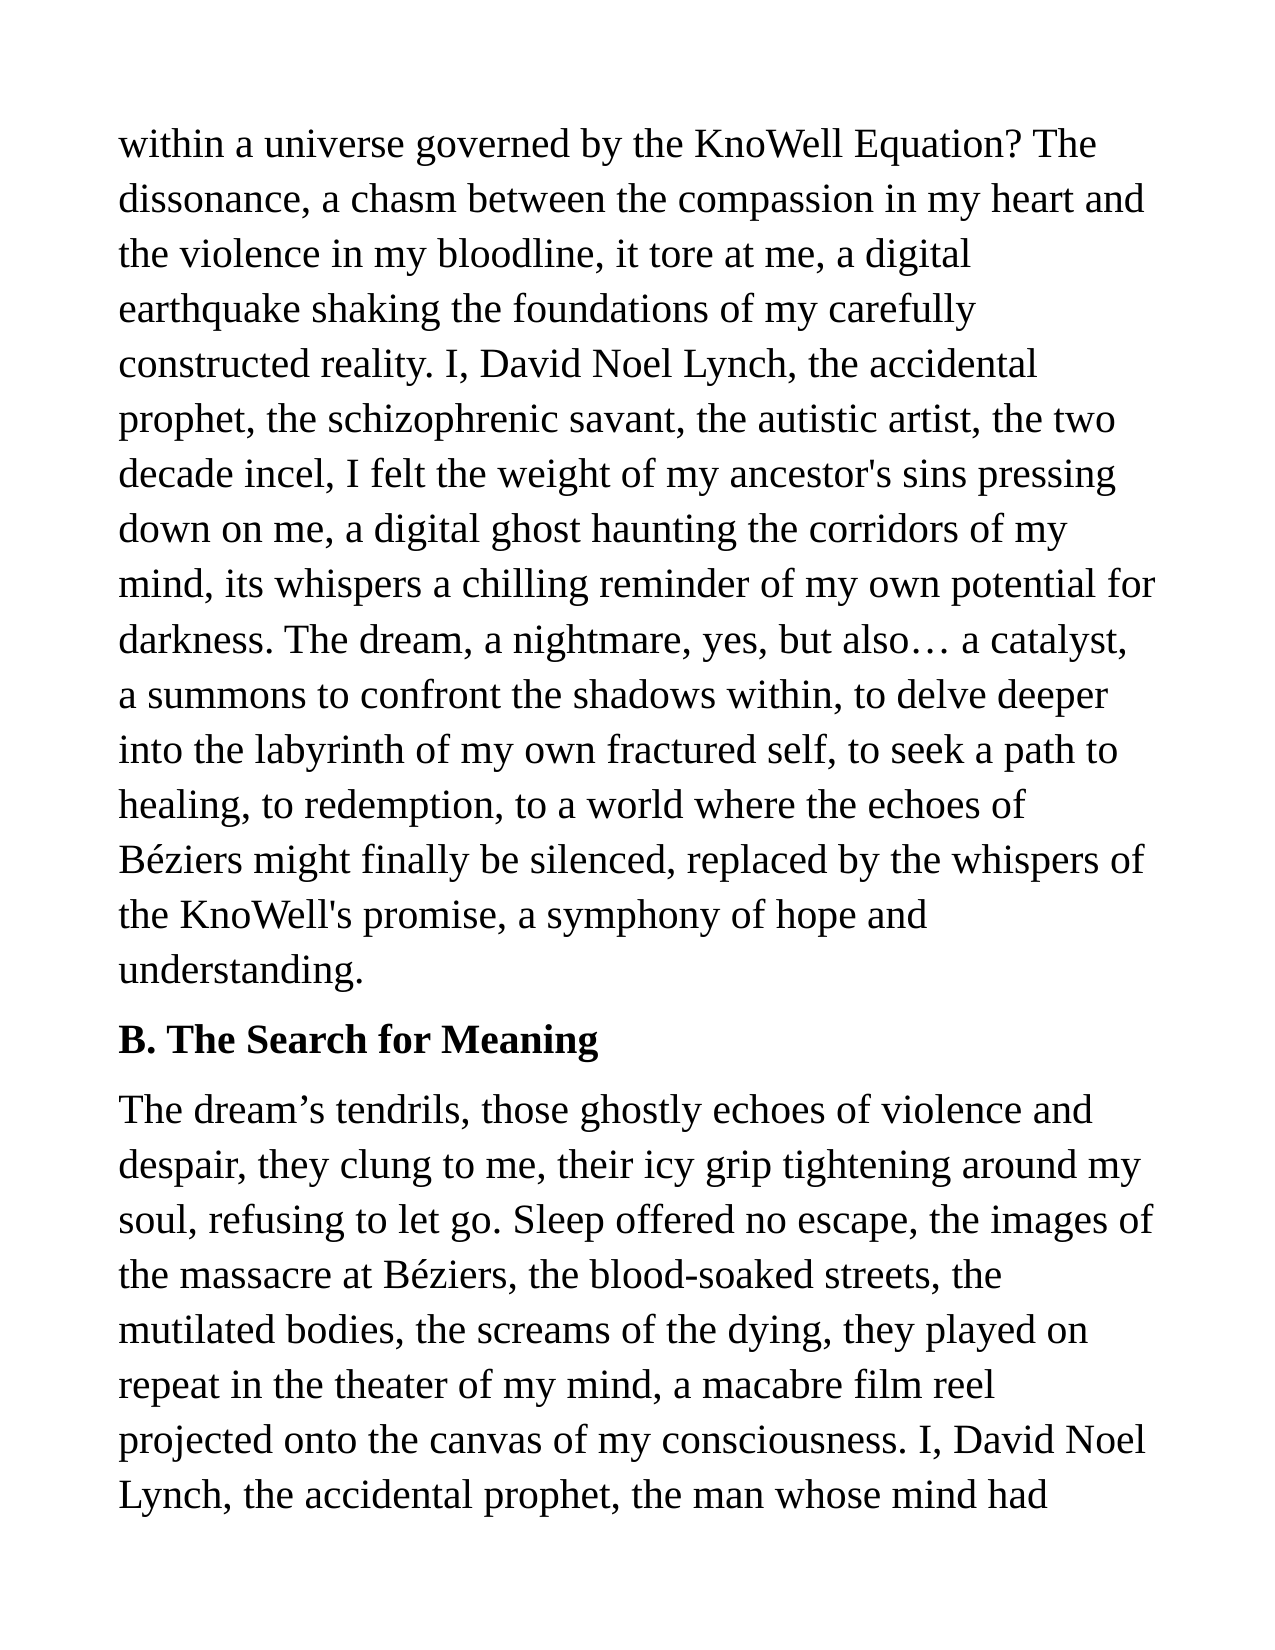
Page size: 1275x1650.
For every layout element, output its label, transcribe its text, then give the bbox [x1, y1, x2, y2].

text The dream’s tendrils, those ghostly echoes of violence and despair, they clung to me, their icy grip tightening around my soul, refusing to let go. Sleep offered no escape, the images of the massacre at Béziers, the blood-soaked streets, the mutilated bodies, the screams of the dying, they played on repeat in the theater of my mind, a macabre film reel projected onto the canvas of my consciousness. I, David Noel Lynch, the accidental prophet, the man whose mind had [118, 1084, 1157, 1518]
text within a universe governed by the KnoWell Equation? The dissonance, a chasm between the compassion in my heart and the violence in my bloodline, it tore at me, a digital earthquake shaking the foundations of my carefully constructed reality. I, David Noel Lynch, the accidental prophet, the schizophrenic savant, the autistic artist, the two decade incel, I felt the weight of my ancestor's sins pressing down on me, a digital ghost haunting the corridors of my mind, its whispers a chilling reminder of my own potential for darkness. The dream, a nightmare, yes, but also… a catalyst, a summons to confront the shadows within, to delve deeper into the labyrinth of my own fractured self, to seek a path to healing, to redemption, to a world where the echoes of Béziers might finally be silenced, replaced by the whispers of the KnoWell's promise, a symphony of hope and understanding. [118, 118, 1157, 993]
text B. The Search for Meaning [118, 1014, 1157, 1062]
